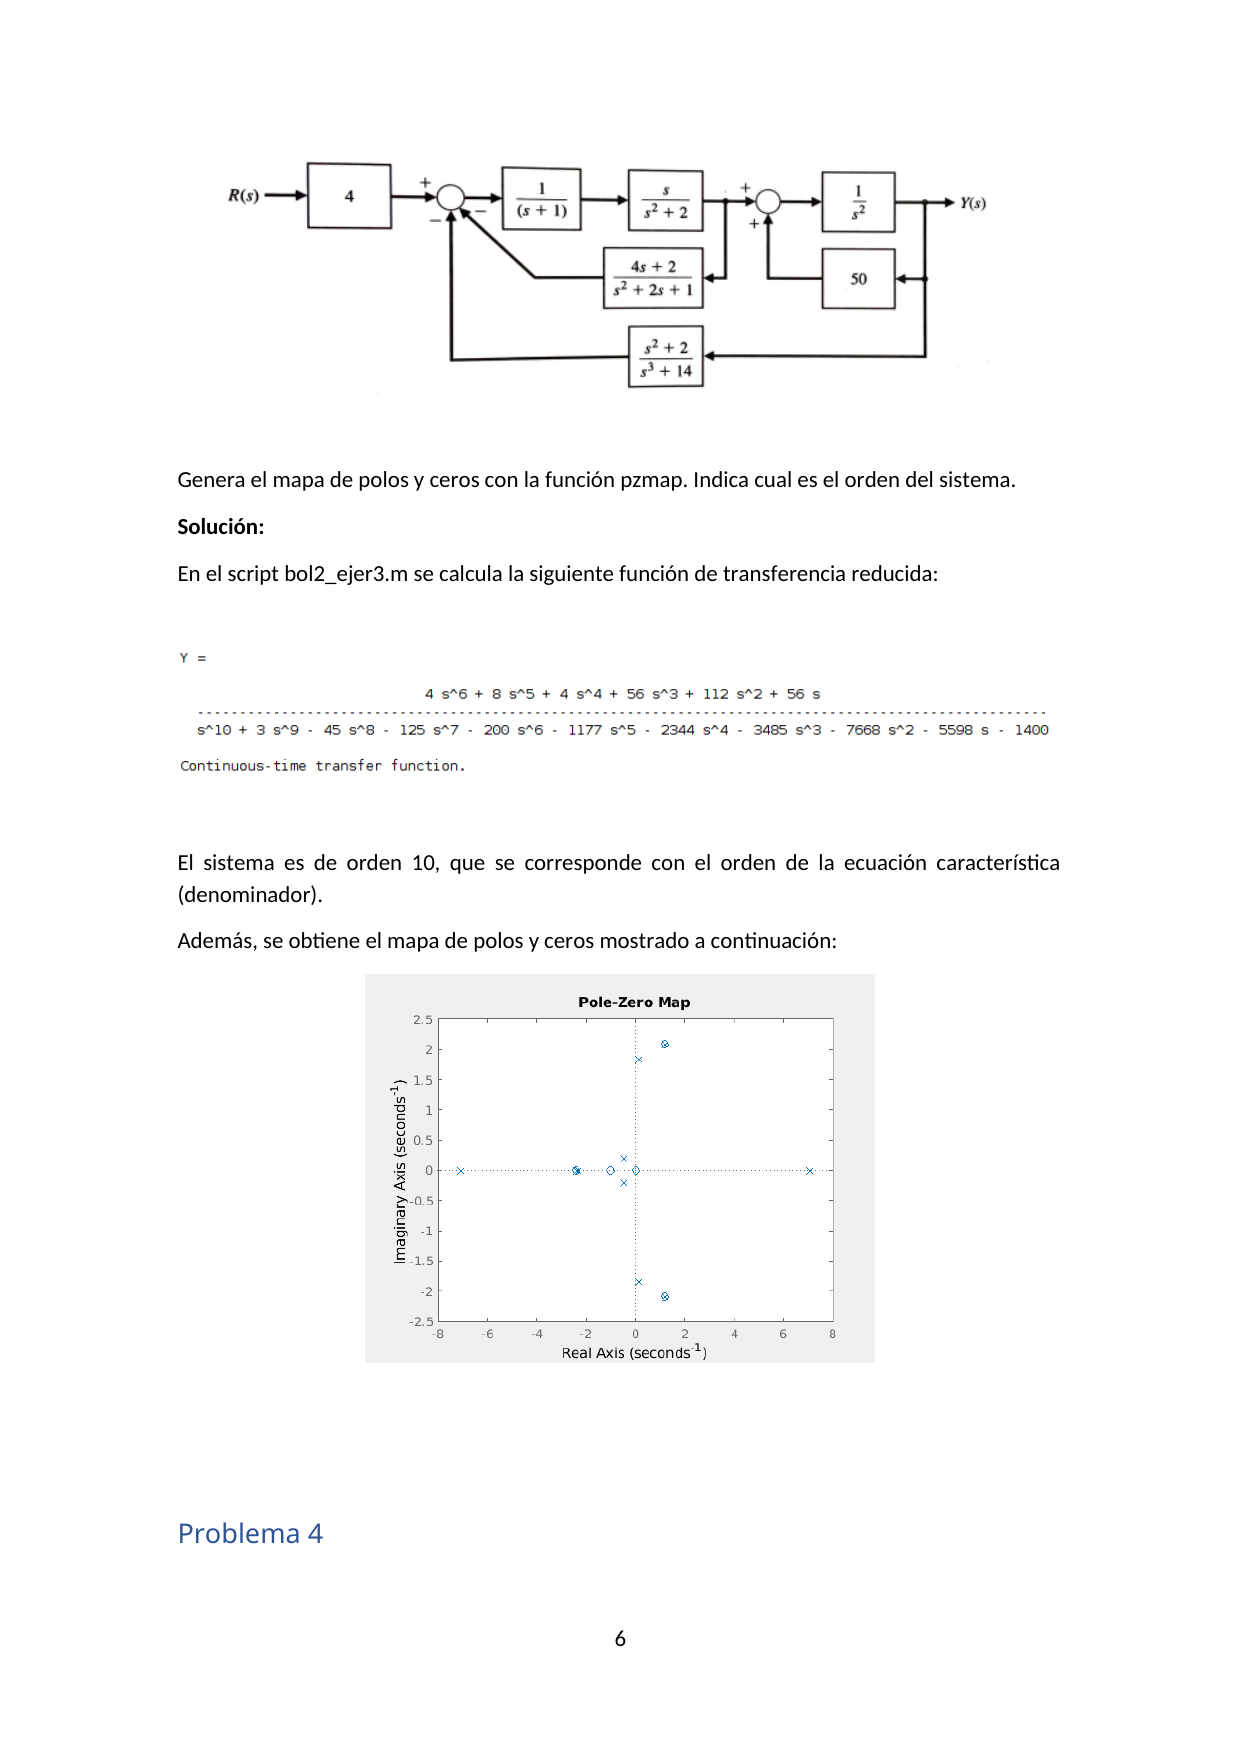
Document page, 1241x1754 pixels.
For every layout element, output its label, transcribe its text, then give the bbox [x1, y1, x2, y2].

picture [213, 146, 1027, 415]
subtitle Problema 4 [177, 1514, 1063, 1551]
picture [365, 974, 876, 1363]
text En el script bol2_ejer3.m se calcula la siguiente función de transferencia reducida: [177, 559, 1063, 587]
text Además, se obtiene el mapa de polos y ceros mostrado a continuación: [177, 927, 1063, 955]
text Genera el mapa de polos y ceros con la función pzmap. Indica cual es el orden del sistema. [177, 466, 1063, 494]
picture [177, 649, 1063, 778]
text Solución: [177, 512, 1063, 540]
text El sistema es de orden 10, que se corresponde con el orden de la ecuación característica (denominador). [177, 848, 1063, 908]
